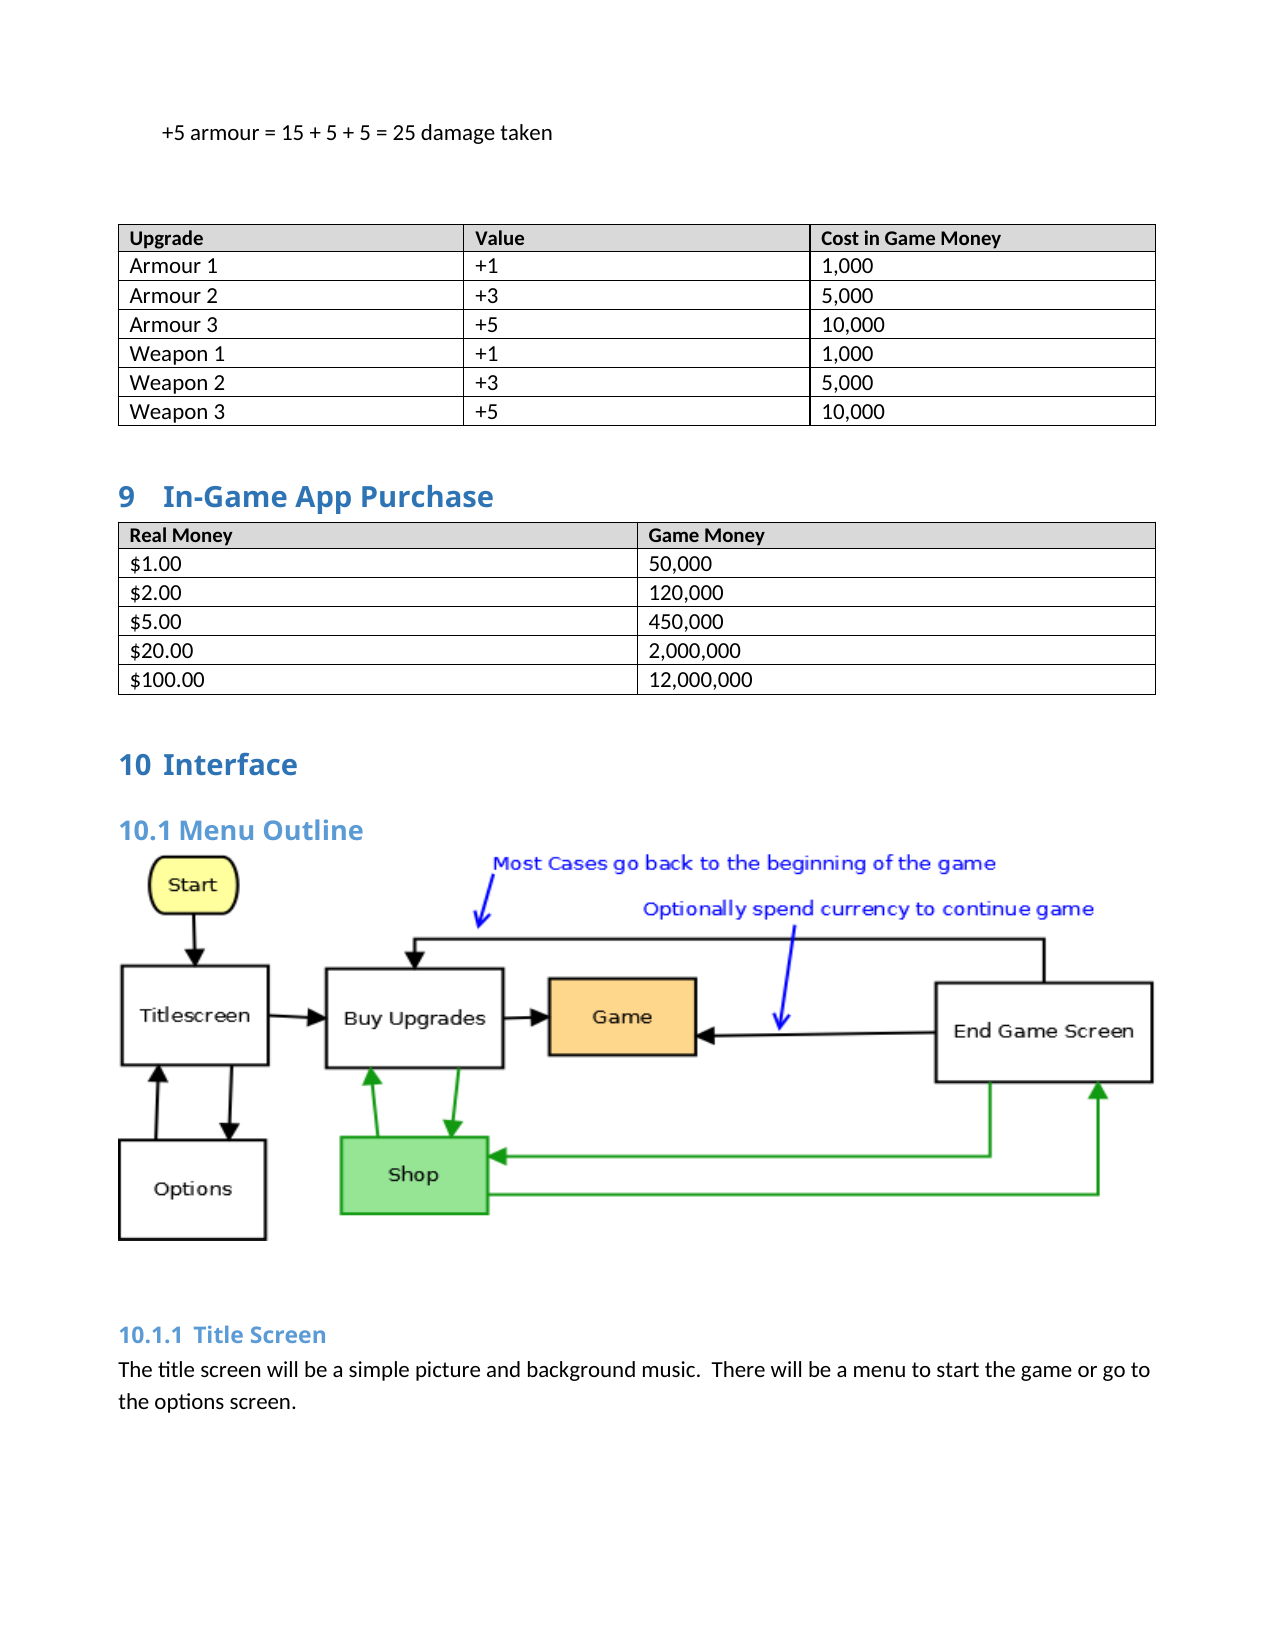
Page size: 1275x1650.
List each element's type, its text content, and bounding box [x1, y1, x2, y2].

table_cell $20.00 [119, 636, 637, 664]
table_cell 450,000 [638, 607, 1155, 635]
table_cell Weapon 3 [119, 397, 463, 425]
table_cell Armour 2 [119, 281, 463, 309]
table_cell Armour 1 [119, 252, 463, 280]
table_cell +1 [464, 339, 809, 367]
table_cell 2,000,000 [638, 636, 1155, 664]
list +5 armour = 15 + 5 + 5 = 25 damage taken [118, 118, 1157, 146]
table_cell +5 [464, 397, 809, 425]
table_cell 12,000,000 [638, 665, 1155, 693]
table_cell +1 [464, 252, 809, 280]
table_cell $2.00 [119, 578, 637, 606]
table_cell $100.00 [119, 665, 637, 693]
table_cell 50,000 [638, 549, 1155, 577]
table_cell +3 [464, 368, 809, 396]
table_cell 120,000 [638, 578, 1155, 606]
table_cell 5,000 [811, 368, 1155, 396]
subtitle In-Game App Purchase [118, 476, 1157, 516]
table_header Real Money [119, 523, 637, 548]
table_cell 1,000 [811, 252, 1155, 280]
table_cell $1.00 [119, 549, 637, 577]
table_header Cost in Game Money [811, 225, 1155, 251]
table_cell +3 [464, 281, 809, 309]
table_cell 10,000 [811, 397, 1155, 425]
table_cell Weapon 2 [119, 368, 463, 396]
table_header Game Money [638, 523, 1155, 548]
table_header Value [464, 225, 809, 251]
table_cell $5.00 [119, 607, 637, 635]
table_cell Armour 3 [119, 310, 463, 338]
table_header Upgrade [119, 225, 463, 251]
subtitle Menu Outline [118, 811, 1157, 848]
table_cell Weapon 1 [119, 339, 463, 367]
subtitle Interface [118, 744, 1157, 784]
table_cell 5,000 [811, 281, 1155, 309]
picture [118, 853, 1157, 1241]
table_cell 10,000 [811, 310, 1155, 338]
text The title screen will be a simple picture and background music. There will be a menu to start the game or go to the options screen. [118, 1355, 1157, 1415]
table_cell 1,000 [811, 339, 1155, 367]
table_cell +5 [464, 310, 809, 338]
subtitle Title Screen [118, 1319, 1157, 1350]
